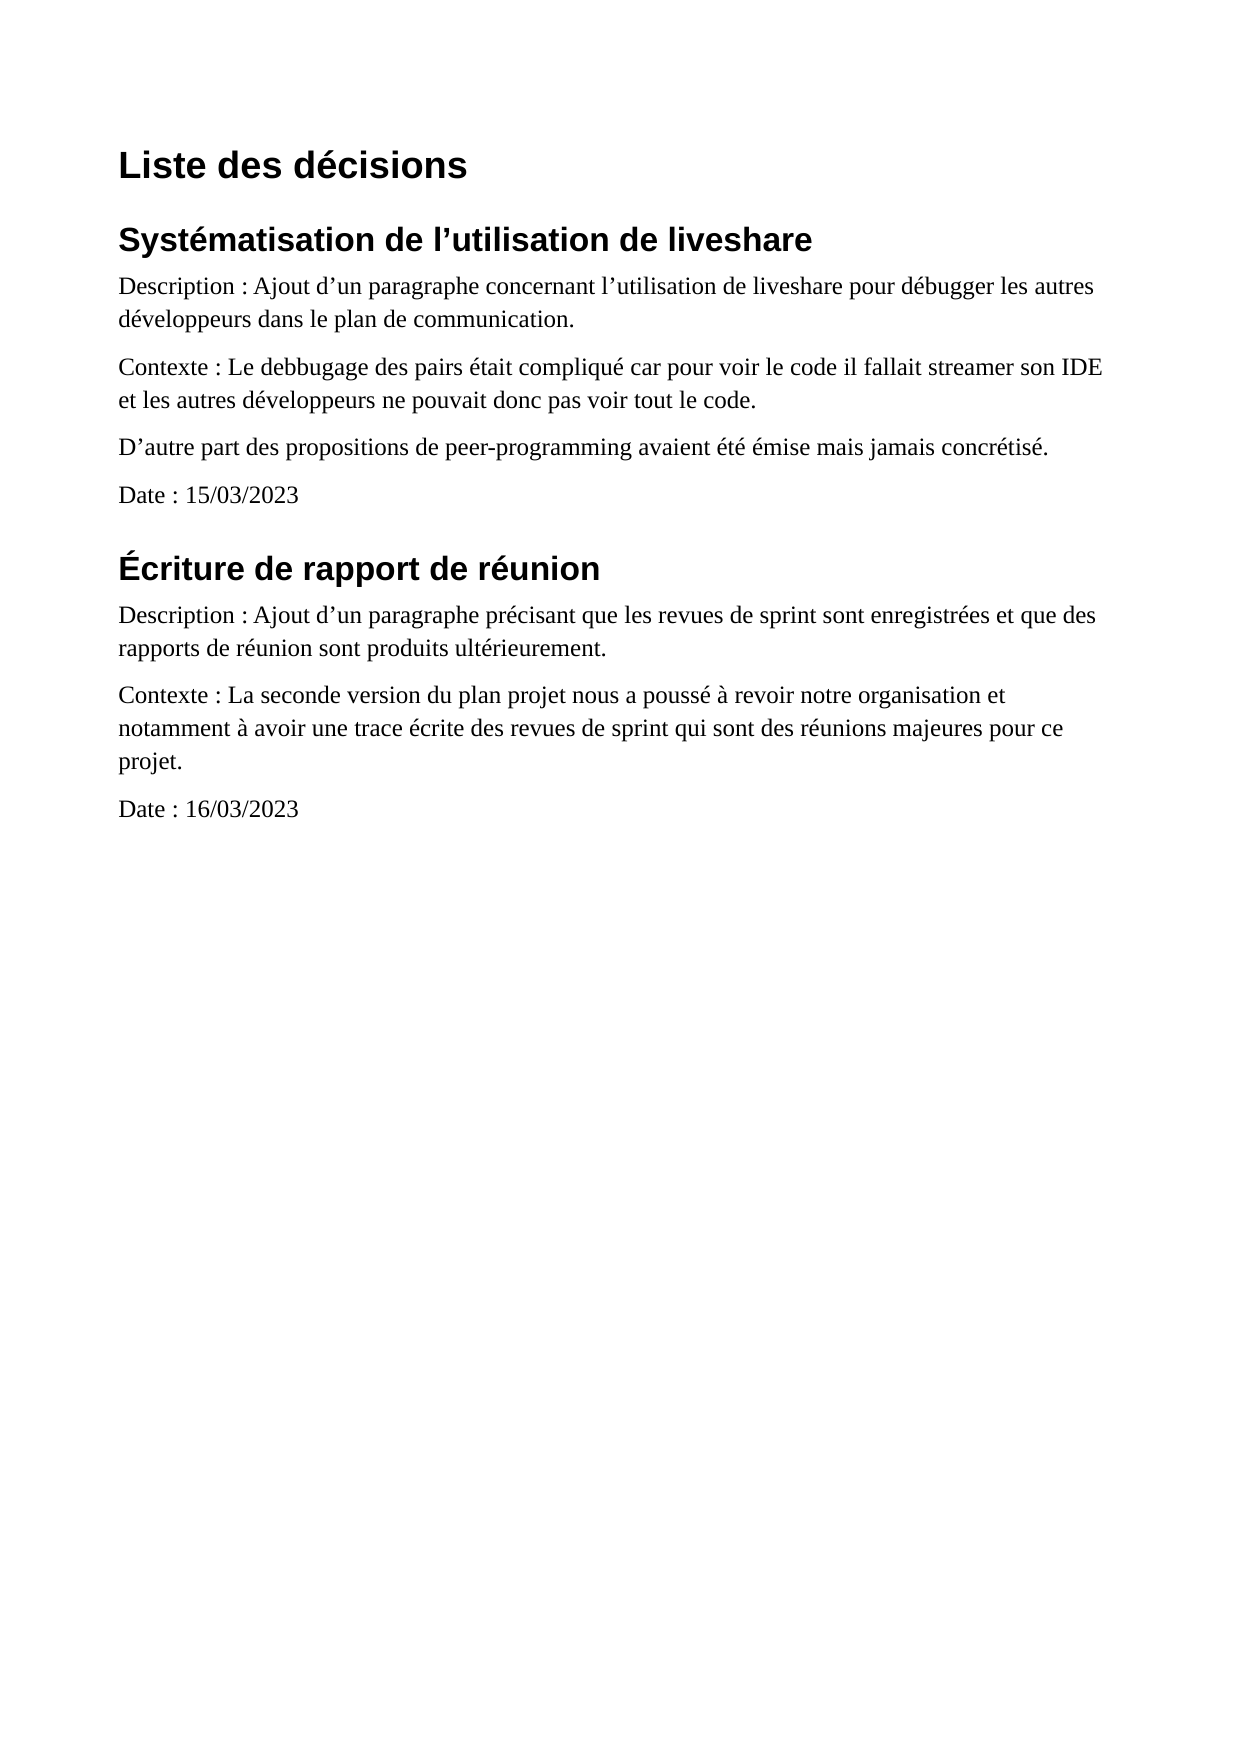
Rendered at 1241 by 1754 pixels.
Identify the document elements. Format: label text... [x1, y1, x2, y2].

subtitle Écriture de rapport de réunion [118, 548, 1122, 587]
text Date : 16/03/2023 [118, 794, 1122, 823]
text Description : Ajout d’un paragraphe concernant l’utilisation de liveshare pour débugger les autres développeurs dans le plan de communication. [118, 271, 1122, 333]
text Contexte : Le debbugage des pairs était compliqué car pour voir le code il fallait streamer son IDE et les autres développeurs ne pouvait donc pas voir tout le code. [118, 352, 1122, 414]
text Contexte : La seconde version du plan projet nous a poussé à revoir notre organisation et notamment à avoir une trace écrite des revues de sprint qui sont des réunions majeures pour ce projet. [118, 680, 1122, 775]
text Date : 15/03/2023 [118, 480, 1122, 509]
subtitle Liste des décisions [118, 143, 1122, 187]
subtitle Systématisation de l’utilisation de liveshare [118, 220, 1122, 259]
text Description : Ajout d’un paragraphe précisant que les revues de sprint sont enregistrées et que des rapports de réunion sont produits ultérieurement. [118, 600, 1122, 661]
text D’autre part des propositions de peer-programming avaient été émise mais jamais concrétisé. [118, 432, 1122, 461]
